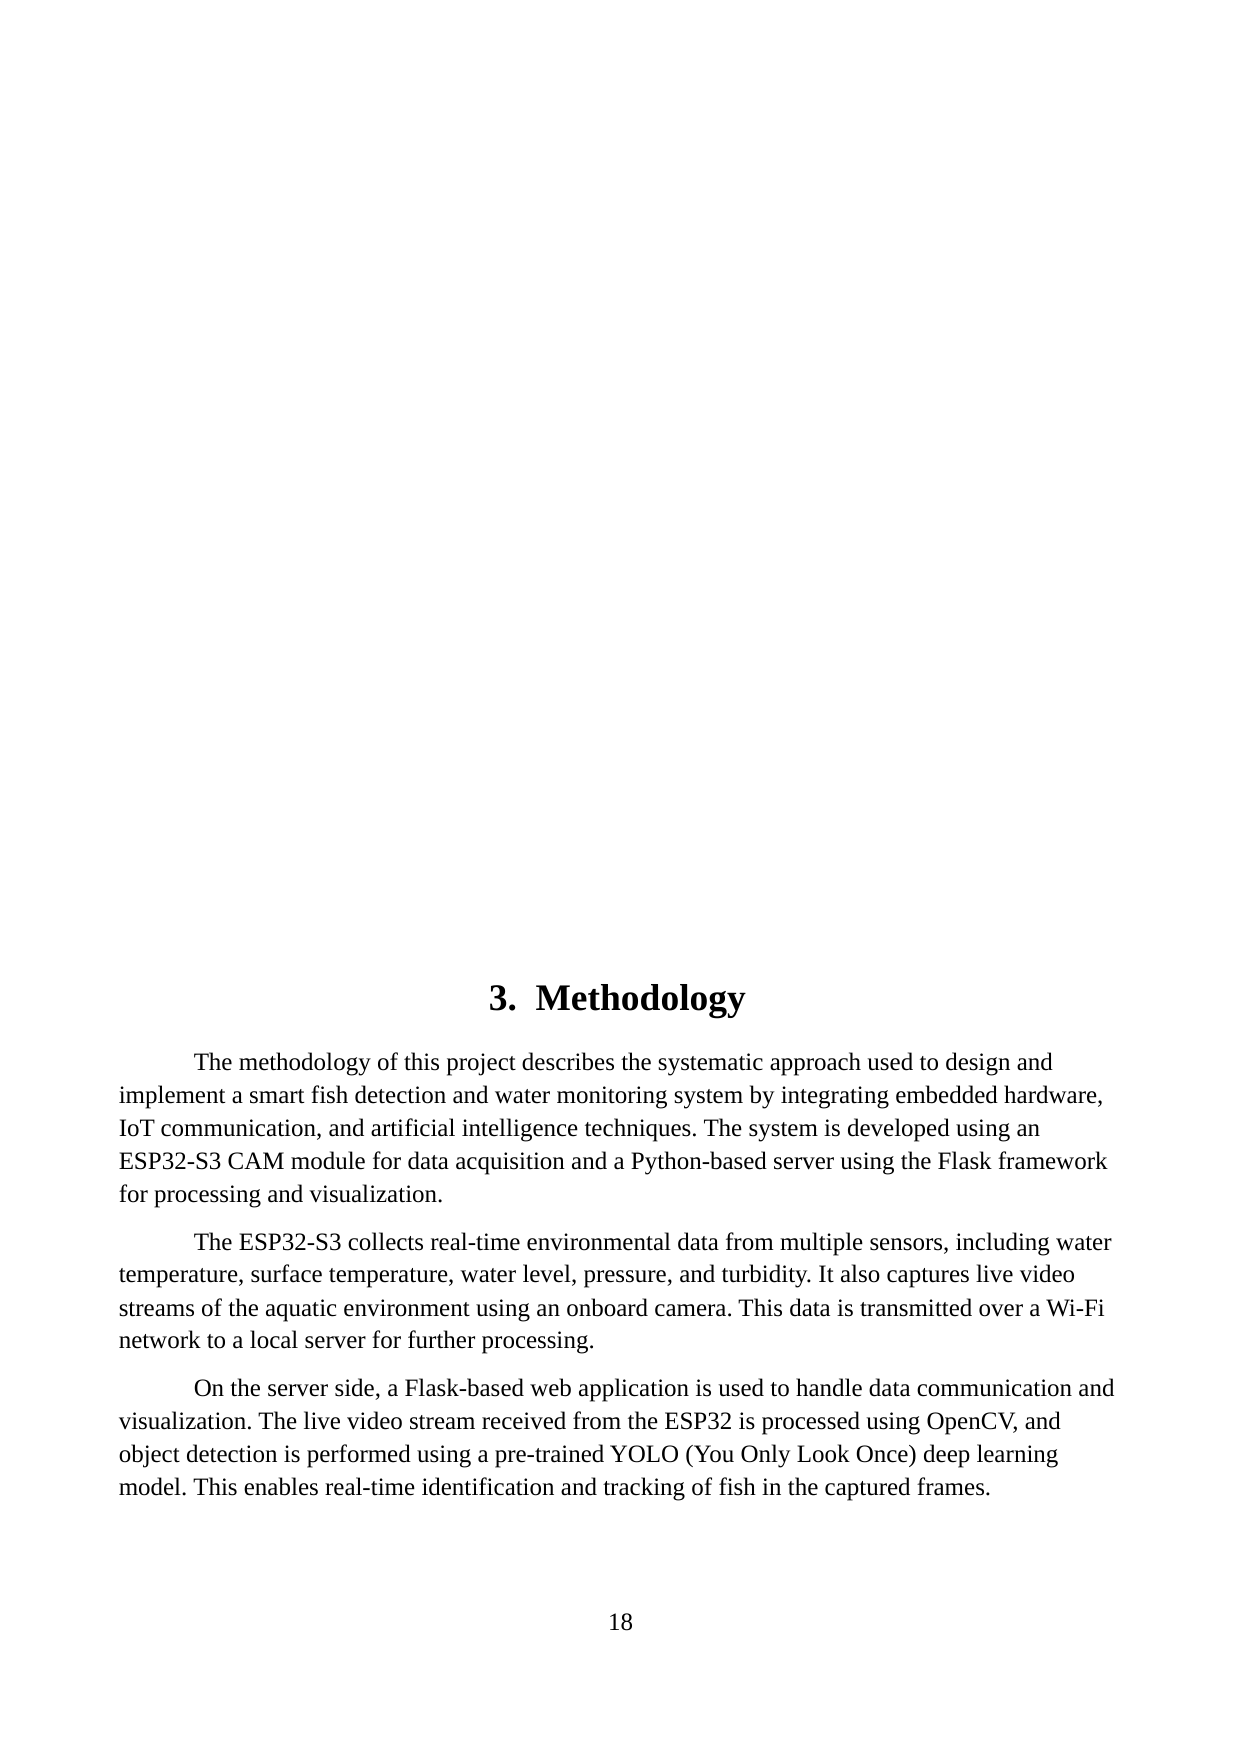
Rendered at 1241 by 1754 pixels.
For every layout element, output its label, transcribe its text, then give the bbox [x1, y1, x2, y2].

text On the server side, a Flask-based web application is used to handle data communication and visualization. The live video stream received from the ESP32 is processed using OpenCV, and object detection is performed using a pre-trained YOLO (You Only Look Once) deep learning model. This enables real-time identification and tracking of fish in the captured frames. [118, 1373, 1122, 1501]
text The ESP32-S3 collects real-time environmental data from multiple sensors, including water temperature, surface temperature, water level, pressure, and turbidity. It also captures live video streams of the aquatic environment using an onboard camera. This data is transmitted over a Wi-Fi network to a local server for further processing. [118, 1227, 1122, 1354]
text The methodology of this project describes the systematic approach used to design and implement a smart fish detection and water monitoring system by integrating embedded hardware, IoT communication, and artificial intelligence techniques. The system is developed using an ESP32-S3 CAM module for data acquisition and a Python-based server using the Flask framework for processing and visualization. [118, 1047, 1122, 1208]
text 3. Methodology [118, 975, 1122, 1018]
